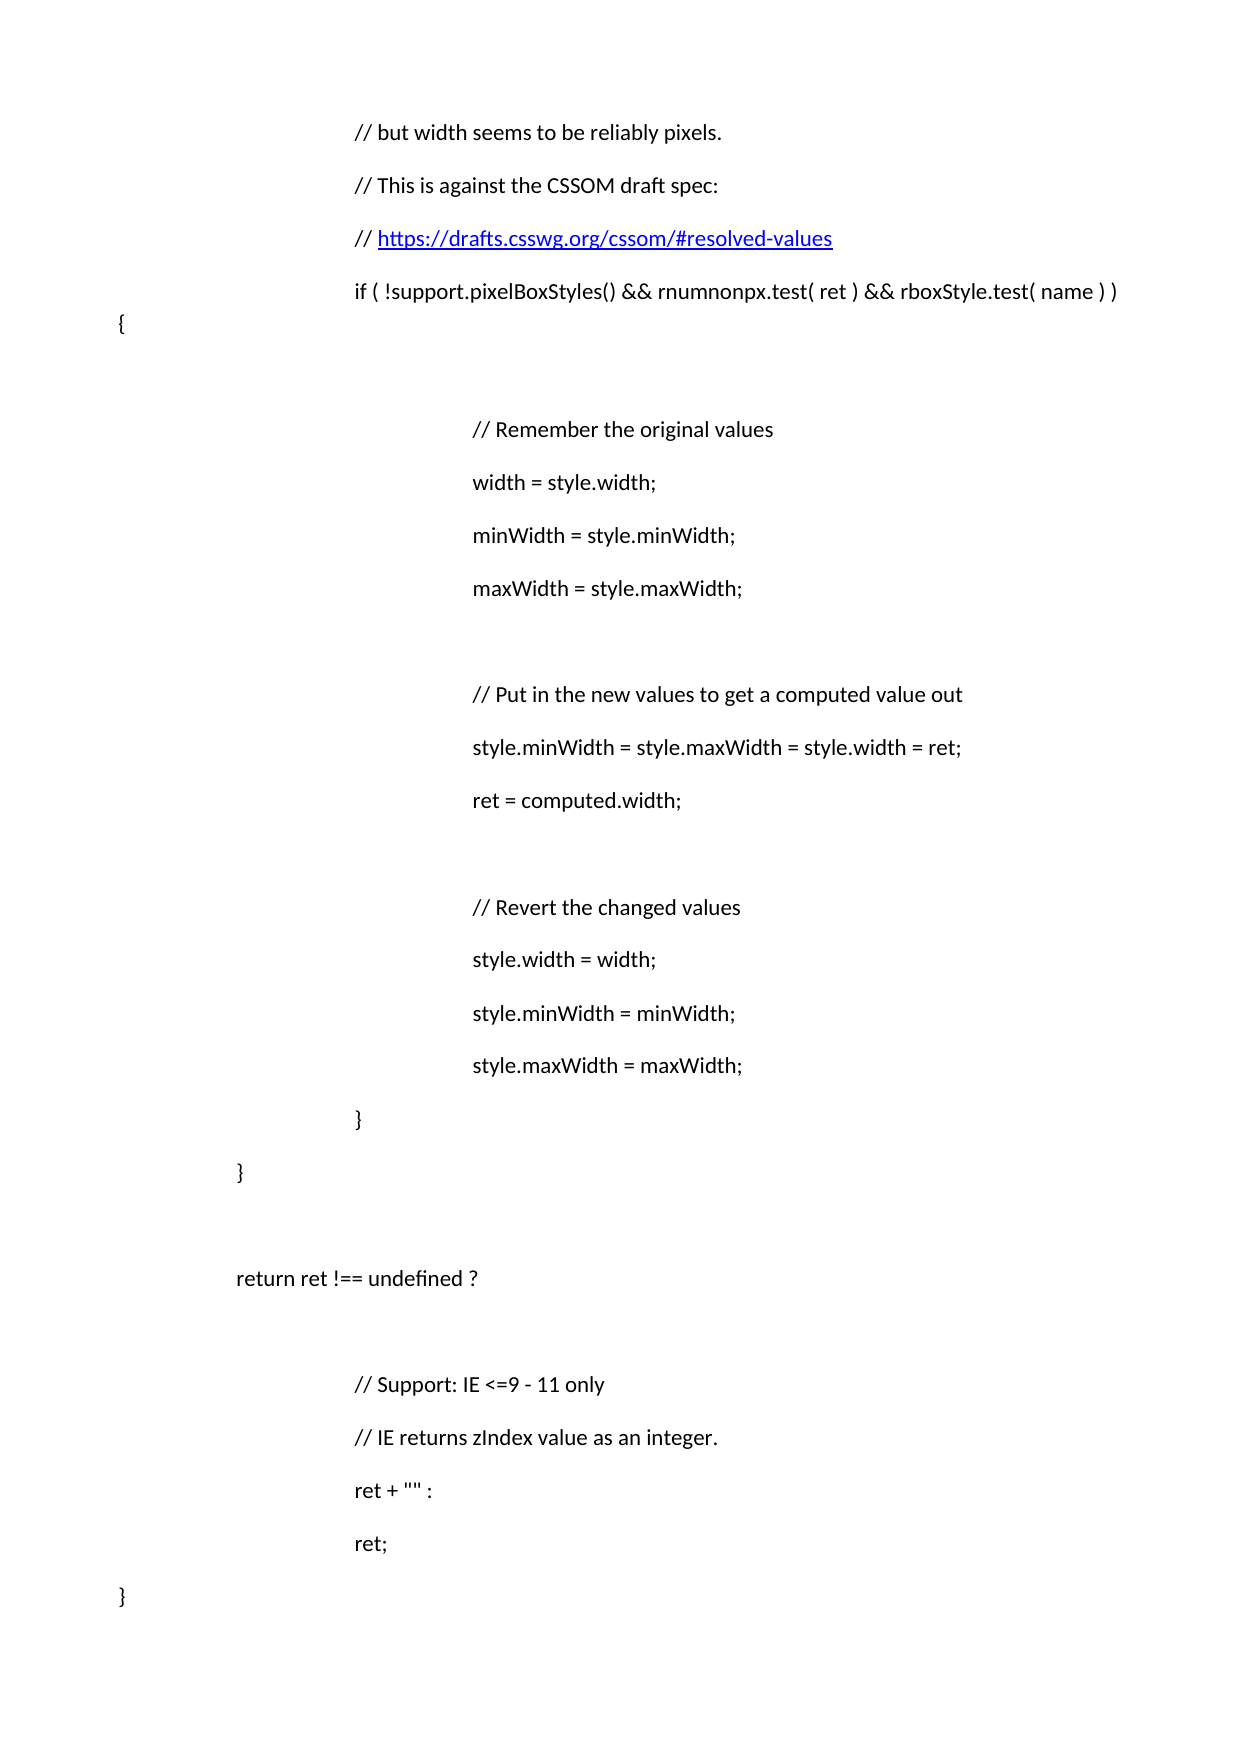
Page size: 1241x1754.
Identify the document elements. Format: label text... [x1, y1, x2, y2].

text return ret !== undefined ? [118, 1264, 1122, 1292]
text // Remember the original values [118, 415, 1122, 443]
text maxWidth = style.maxWidth; [118, 574, 1122, 602]
text // Revert the changed values [118, 893, 1122, 921]
text minWidth = style.minWidth; [118, 521, 1122, 549]
text // but width seems to be reliably pixels. [118, 118, 1122, 146]
text } [118, 1105, 1122, 1133]
text style.width = width; [118, 946, 1122, 974]
text } [118, 1582, 1122, 1610]
text // This is against the CSSOM draft spec: [118, 171, 1122, 199]
text } [118, 1158, 1122, 1186]
text style.minWidth = style.maxWidth = style.width = ret; [118, 733, 1122, 762]
text ret = computed.width; [118, 787, 1122, 814]
text style.minWidth = minWidth; [118, 999, 1122, 1027]
text style.maxWidth = maxWidth; [118, 1052, 1122, 1080]
text if ( !support.pixelBoxStyles() && rnumnonpx.test( ret ) && rboxStyle.test( name ) ) { [118, 277, 1122, 337]
text ret + "" : [118, 1476, 1122, 1504]
text width = style.width; [118, 468, 1122, 496]
text // IE returns zIndex value as an integer. [118, 1423, 1122, 1451]
text // Support: IE <=9 - 11 only [118, 1370, 1122, 1398]
text ret; [118, 1529, 1122, 1557]
text // https://drafts.csswg.org/cssom/#resolved-values [118, 224, 1122, 252]
text // Put in the new values to get a computed value out [118, 681, 1122, 708]
